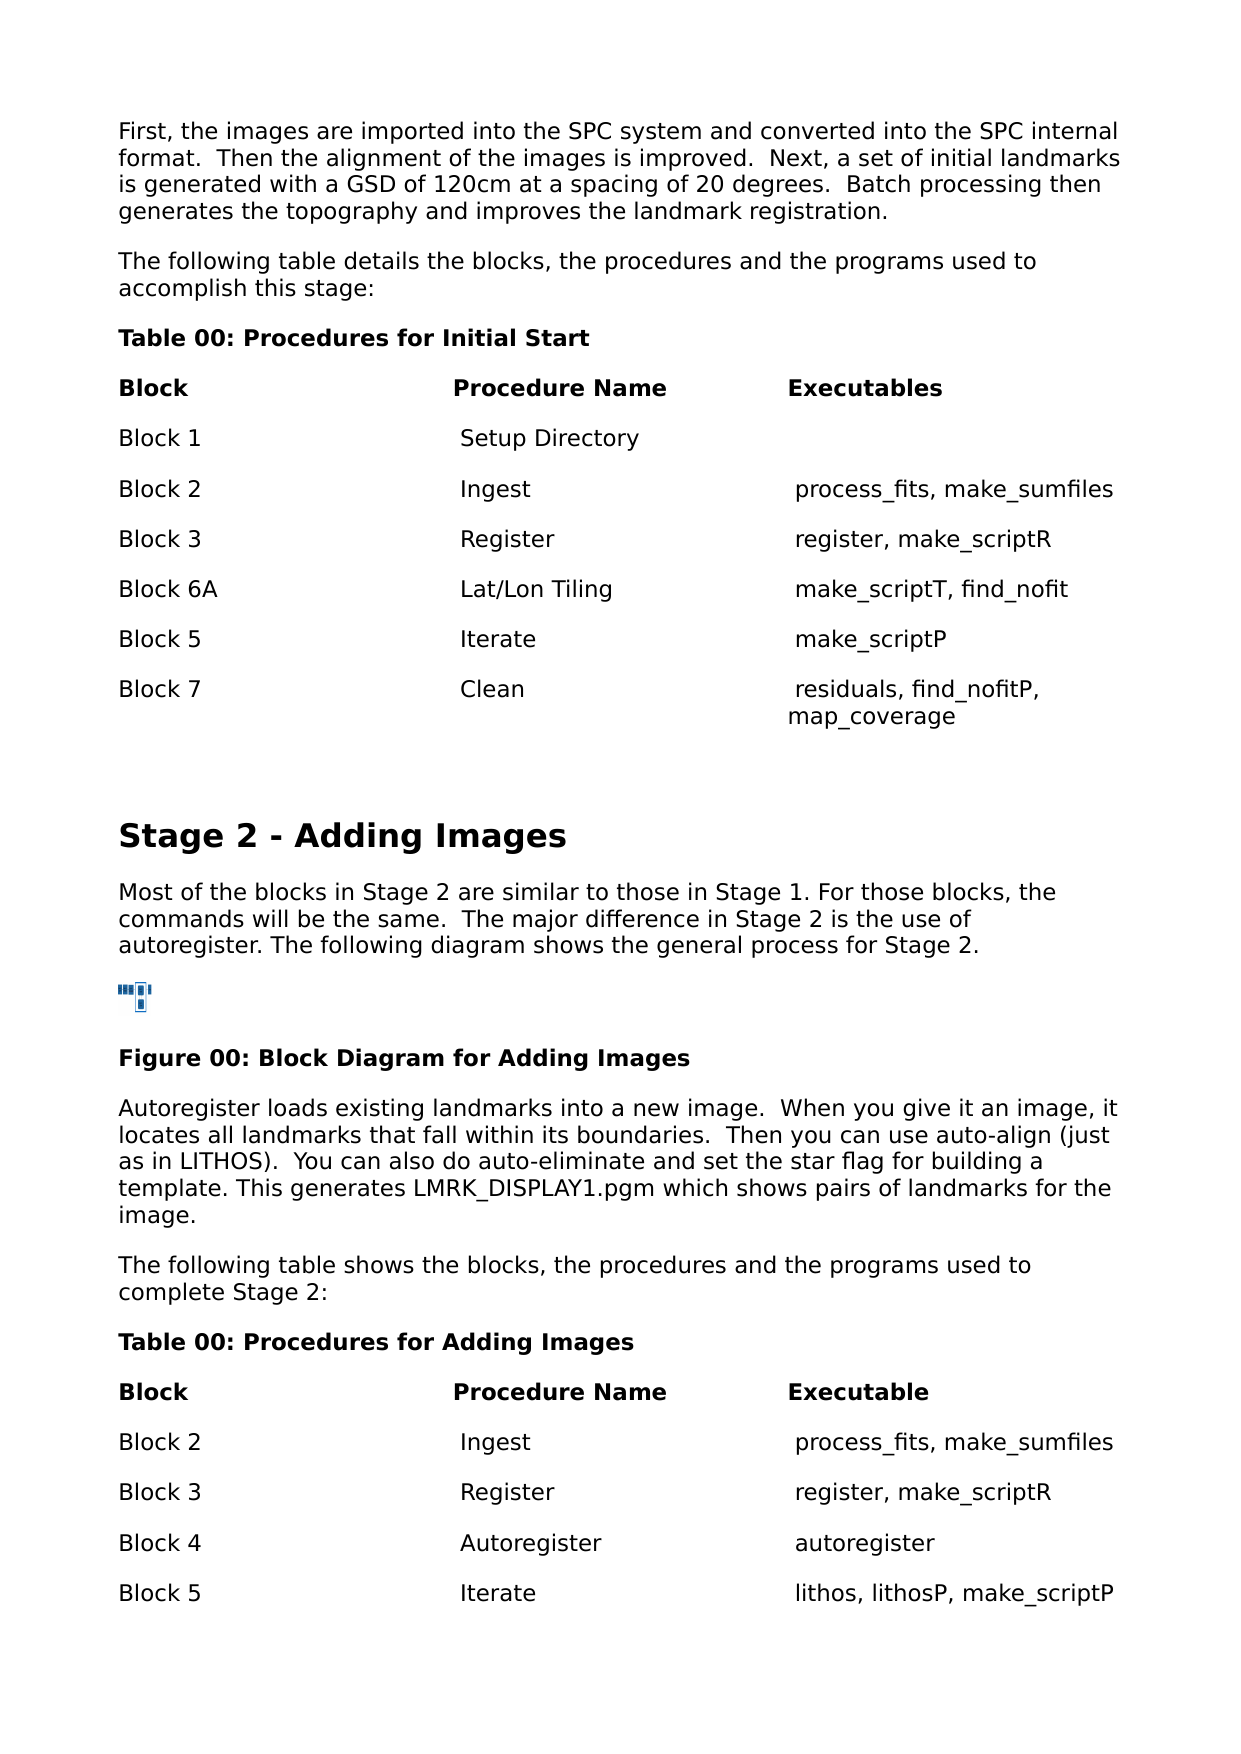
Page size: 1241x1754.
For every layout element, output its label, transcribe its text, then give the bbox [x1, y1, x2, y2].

table_cell Clean [453, 665, 787, 742]
table_cell Block 5 [118, 615, 453, 665]
table_cell residuals, find_nofitP, map_coverage [787, 665, 1122, 742]
table_cell Autoregister [453, 1518, 787, 1568]
text The following table details the blocks, the procedures and the programs used to accomplish this stage: [118, 248, 1122, 302]
table_cell Setup Directory [453, 414, 787, 464]
table_cell lithos, lithosP, make_scriptP [787, 1568, 1122, 1618]
text Most of the blocks in Stage 2 are similar to those in Stage 1. For those blocks, the commands will be the same. The major difference in Stage 2 is the use of autoregister. The following diagram shows the general process for Stage 2. [118, 879, 1122, 959]
table_cell Block 3 [118, 514, 453, 564]
table_cell Lat/Lon Tiling [453, 565, 787, 615]
text Figure 00: Block Diagram for Adding Images [118, 1045, 1122, 1072]
text Table 00: Procedures for Initial Start [118, 325, 1122, 352]
table_header Procedure Name [453, 364, 787, 414]
table_cell Block 1 [118, 414, 453, 464]
subtitle Stage 2 - Adding Images [118, 817, 1122, 855]
table_cell Block 4 [118, 1518, 453, 1568]
table_header Block [118, 364, 453, 414]
table_cell Ingest [453, 464, 787, 514]
table_cell Block 2 [118, 464, 453, 514]
table_cell Block 7 [118, 665, 453, 742]
table_cell [787, 414, 1122, 464]
table_cell process_fits, make_sumfiles [787, 464, 1122, 514]
table_cell register, make_scriptR [787, 1468, 1122, 1518]
table_cell Block 5 [118, 1568, 453, 1618]
text Autoregister loads existing landmarks into a new image. When you give it an image, it locates all landmarks that fall within its boundaries. Then you can use auto-align (just as in LITHOS). You can also do auto-eliminate and set the star flag for building a template. This generates LMRK_DISPLAY1.pgm which shows pairs of landmarks for the image. [118, 1095, 1122, 1228]
table_header Executables [787, 364, 1122, 414]
table_cell Block 3 [118, 1468, 453, 1518]
table_cell register, make_scriptR [787, 514, 1122, 564]
table_cell make_scriptP [787, 615, 1122, 665]
table_cell Register [453, 514, 787, 564]
table_cell Ingest [453, 1418, 787, 1468]
table_cell Block 2 [118, 1418, 453, 1468]
text The following table shows the blocks, the procedures and the programs used to complete Stage 2: [118, 1252, 1122, 1305]
table_cell Register [453, 1468, 787, 1518]
table_header Procedure Name [453, 1368, 787, 1418]
table_header Block [118, 1368, 453, 1418]
table_cell Block 6A [118, 565, 453, 615]
table_header Executable [787, 1368, 1122, 1418]
table_cell Iterate [453, 1568, 787, 1618]
text First, the images are imported into the SPC system and converted into the SPC internal format. Then the alignment of the images is improved. Next, a set of initial landmarks is generated with a GSD of 120cm at a spacing of 20 degrees. Batch processing then generates the topography and improves the landmark registration. [118, 118, 1122, 225]
table_cell Iterate [453, 615, 787, 665]
text Table 00: Procedures for Adding Images [118, 1329, 1122, 1356]
table_cell process_fits, make_sumfiles [787, 1418, 1122, 1468]
table_cell make_scriptT, find_nofit [787, 565, 1122, 615]
table_cell autoregister [787, 1518, 1122, 1568]
picture [118, 982, 152, 1016]
